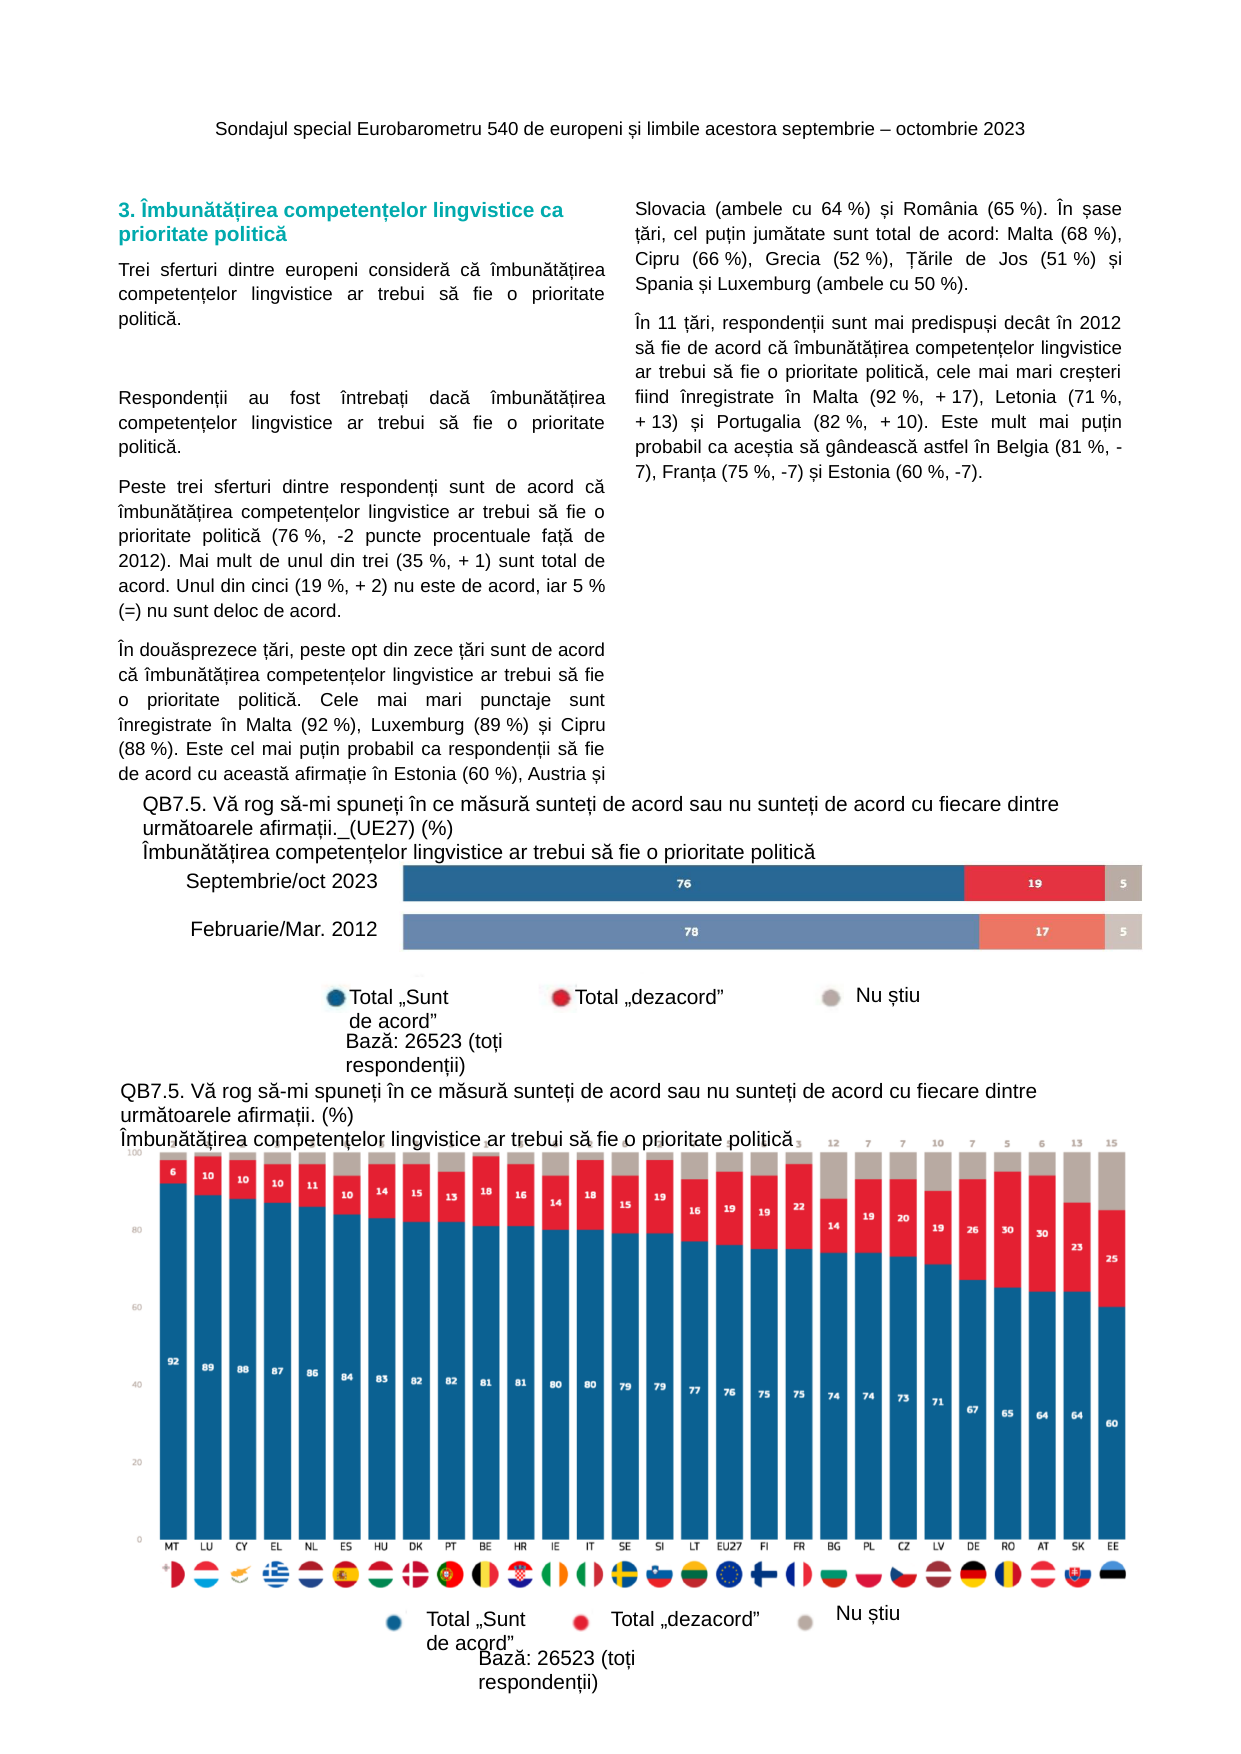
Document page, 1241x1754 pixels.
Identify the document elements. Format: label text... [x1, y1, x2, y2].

picture [743, 1137, 749, 1145]
subtitle 3. Îmbunătățirea competențelor lingvistice ca prioritate politică [118, 198, 605, 246]
text În 11 țări, respondenții sunt mai predispuși decât în 2012 să fie de acord că îmbunătățirea competențelor lingvistice ar trebui să fie o prioritate politică, cele mai mari creșteri fiind înregistrate în Malta (92 %, + 17), Letonia (71 %, + 13) și Portugalia (82 %, + 10). Este mult mai puțin probabil ca aceștia să gândească astfel în Belgia (81 %, -7), Franța (75 %, -7) și Estonia (60 %, -7). [635, 312, 1122, 482]
picture [146, 1137, 152, 1145]
text Respondenții au fost întrebați dacă îmbunătățirea competențelor lingvistice ar trebui să fie o prioritate politică. [118, 387, 605, 458]
text În douăsprezece țări, peste opt din zece țări sunt de acord că îmbunătățirea competențelor lingvistice ar trebui să fie o prioritate politică. Cele mai mari punctaje sunt înregistrate în Malta (92 %), Luxemburg (89 %) și Cipru (88 %). Este cel mai puțin probabil ca respondenții să fie de acord cu această afirmație în Estonia (60 %), Austria și [118, 639, 605, 784]
picture [369, 1137, 375, 1145]
picture [731, 1137, 737, 1145]
picture [667, 1137, 673, 1145]
picture [399, 858, 1145, 955]
text Trei sferturi dintre europeni consideră că îmbunătățirea competențelor lingvistice ar trebui să fie o prioritate politică. [118, 258, 605, 329]
picture [266, 1137, 272, 1145]
picture [538, 1137, 544, 1145]
picture [379, 1598, 816, 1642]
picture [627, 1137, 633, 1145]
picture [321, 972, 844, 1013]
picture [644, 1137, 650, 1145]
text Slovacia (ambele cu 64 %) și România (65 %). În șase țări, cel puțin jumătate sunt total de acord: Malta (68 %), Cipru (66 %), Grecia (52 %), Țările de Jos (51 %) și Spania și Luxemburg (ambele cu 50 %). [635, 198, 1122, 294]
text Peste trei sferturi dintre respondenți sunt de acord că îmbunătățirea competențelor lingvistice ar trebui să fie o prioritate politică (76 %, -2 puncte procentuale față de 2012). Mai mult de unul din trei (35 %, + 1) sunt total de acord. Unul din cinci (19 %, + 2) nu este de acord, iar 5 % (=) nu sunt deloc de acord. [118, 476, 605, 621]
picture [116, 1137, 1129, 1594]
picture [295, 1137, 301, 1145]
